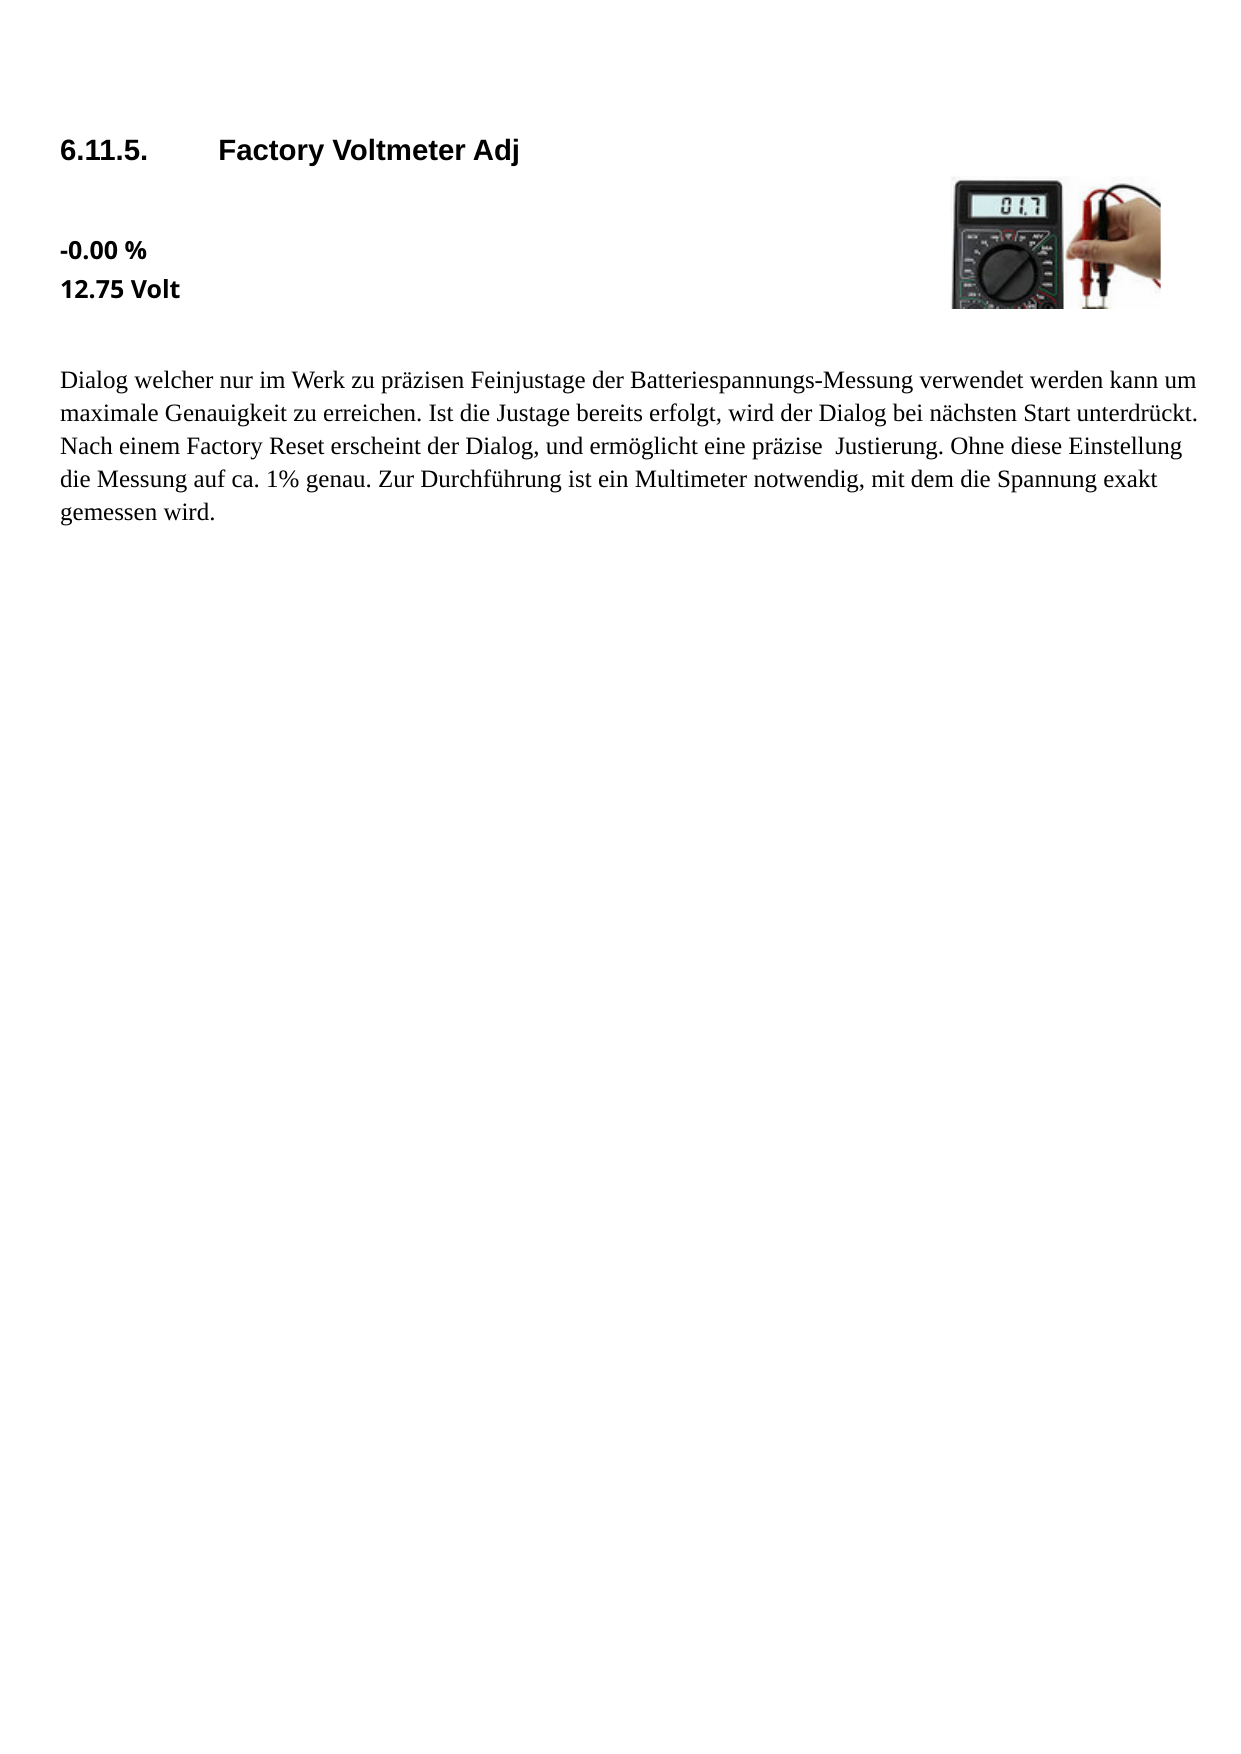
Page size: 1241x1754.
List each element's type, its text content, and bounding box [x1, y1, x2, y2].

text Dialog welcher nur im Werk zu präzisen Feinjustage der Batteriespannungs-Messung verwendet werden kann um maximale Genauigkeit zu erreichen. Ist die Justage bereits erfolgt, wird der Dialog bei nächsten Start unterdrückt. Nach einem Factory Reset erscheint der Dialog, und ermöglicht eine präzise Justierung. Ohne diese Einstellung die Messung auf ca. 1% genau. Zur Durchführung ist ein Multimeter notwendig, mit dem die Spannung exakt gemessen wird. [60, 365, 1207, 526]
text -0.00 % [60, 233, 943, 267]
picture [943, 173, 1161, 309]
text [1161, 272, 1207, 306]
text [1161, 233, 1207, 267]
text 12.75 Volt [60, 272, 943, 306]
subtitle Factory Voltmeter Adj [60, 133, 1207, 166]
